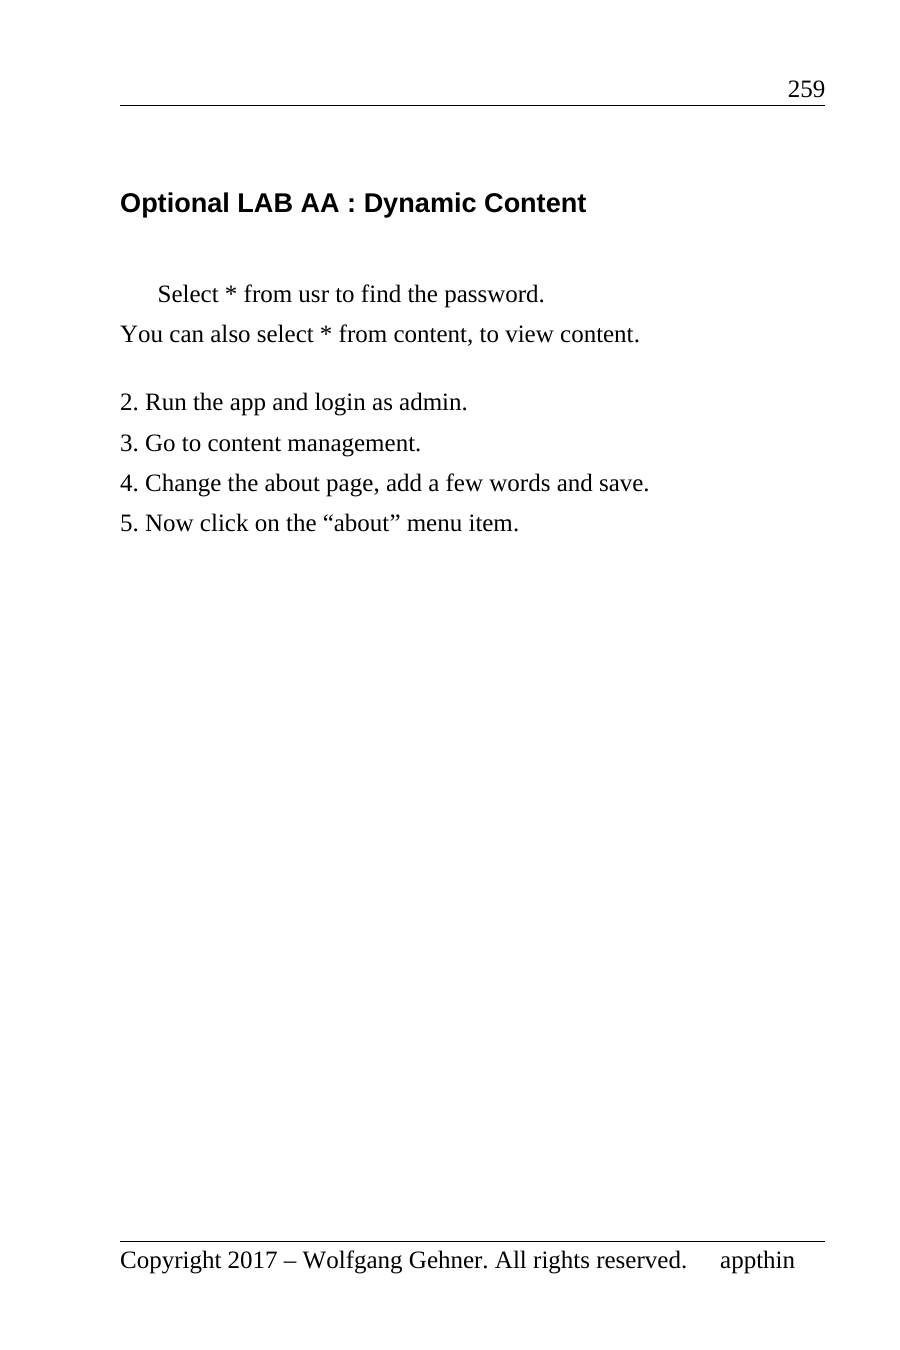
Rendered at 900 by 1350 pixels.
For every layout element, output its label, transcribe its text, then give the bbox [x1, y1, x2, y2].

text 2. Run the app and login as admin. [120, 388, 825, 416]
text Select * from usr to find the password. [157, 280, 825, 308]
text You can also select * from content, to view content. [120, 321, 825, 348]
text 3. Go to content management. [120, 429, 825, 456]
subtitle Optional LAB AA : Dynamic Content [120, 188, 825, 219]
text 5. Now click on the “about” menu item. [120, 509, 825, 537]
text 4. Change the about page, add a few words and save. [120, 469, 825, 497]
